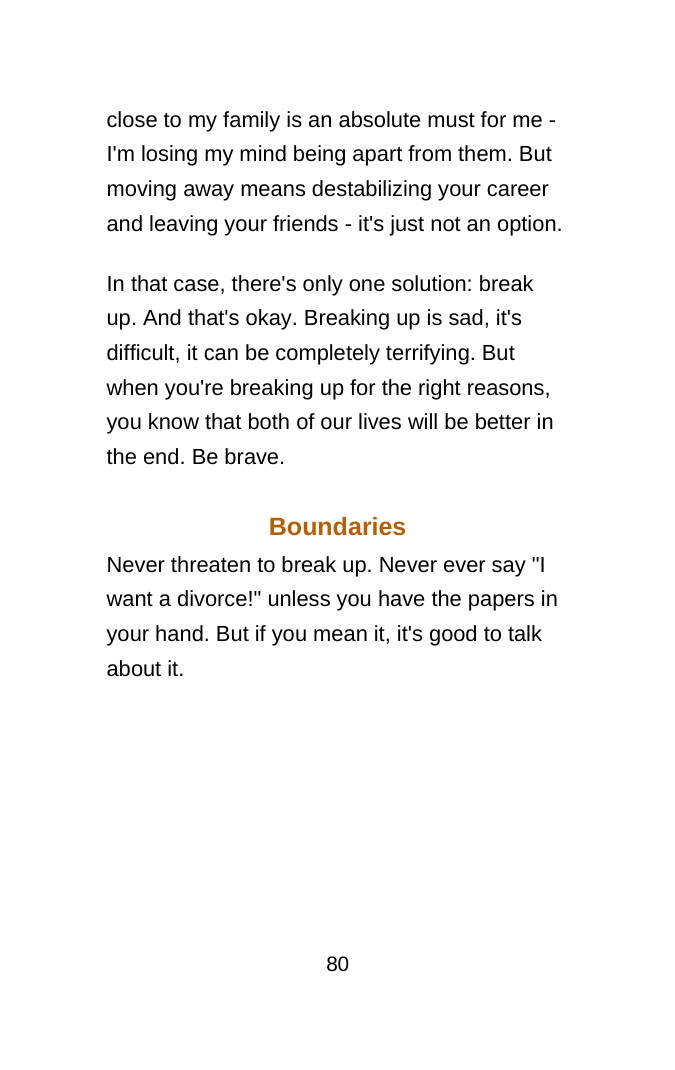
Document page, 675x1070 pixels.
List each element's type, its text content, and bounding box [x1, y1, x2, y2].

text In that case, there's only one solution: break up. And that's okay. Breaking up is sad, it's difficult, it can be completely terrifying. But when you're breaking up for the right reasons, you know that both of our lives will be better in the end. Be brave. [106, 270, 568, 469]
text close to my family is an absolute must for me - I'm losing my mind being apart from them. But moving away means destabilizing your career and leaving your friends - it's just not an option. [106, 106, 568, 236]
subtitle Boundaries [106, 512, 568, 541]
text Never threaten to break up. Never ever say "I want a divorce!" unless you have the papers in your hand. But if you mean it, it's good to talk about it. [106, 552, 568, 681]
